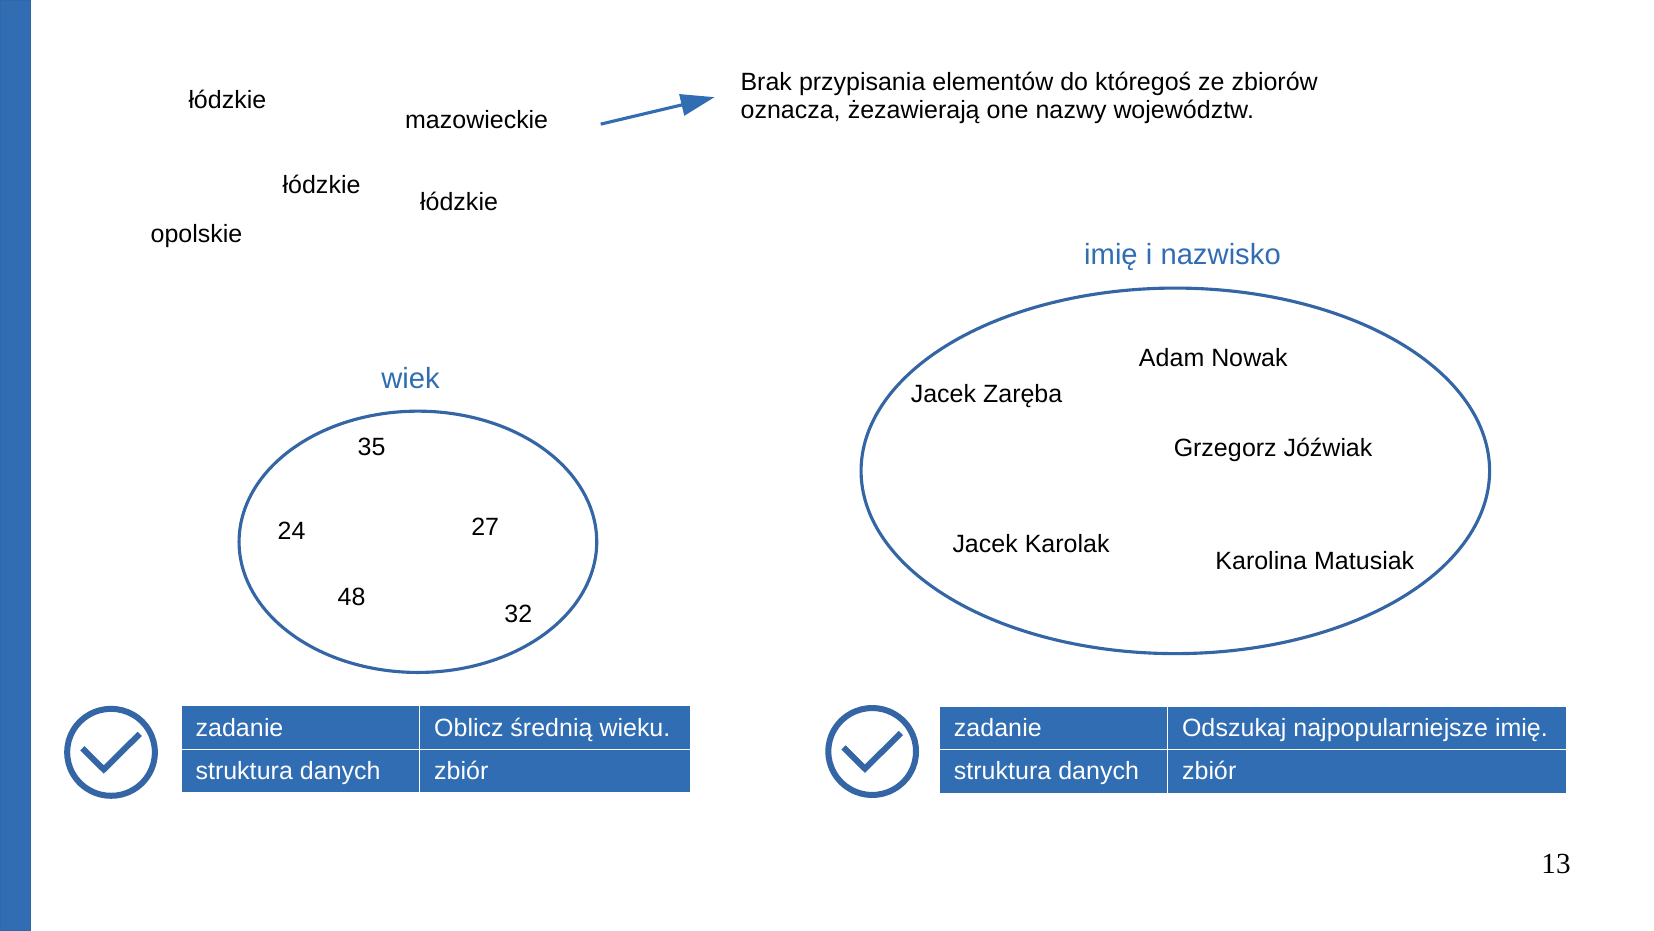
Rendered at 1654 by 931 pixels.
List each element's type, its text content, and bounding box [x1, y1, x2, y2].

text_box Adam Nowak [1124, 336, 1304, 379]
text_box Grzegorz Jóźwiak [1159, 426, 1399, 470]
text_box 24 [263, 509, 327, 553]
table_cell zbiór [420, 750, 690, 792]
text_box łódzkie [267, 163, 378, 207]
text_box łódzkie [173, 78, 284, 122]
text_box [861, 288, 1490, 654]
text_box 32 [489, 592, 548, 635]
text_box [239, 411, 597, 673]
text_box Brak przypisania elementów do któregoś ze zbiorów oznacza, żezawierają one nazwy województw. [725, 60, 1341, 131]
text_box Karolina Matusiak [1200, 539, 1444, 582]
text_box wiek [366, 355, 463, 403]
text_box Jacek Zaręba [895, 372, 1081, 416]
table_header Oblicz średnią wieku. [420, 706, 690, 749]
table_cell struktura danych [940, 750, 1167, 793]
text_box 27 [456, 505, 530, 549]
table_header zadanie [940, 707, 1167, 749]
text_box 35 [342, 425, 404, 469]
text_box opolskie [135, 212, 262, 256]
text_box mazowieckie [390, 98, 566, 142]
table_cell struktura danych [182, 750, 419, 792]
text_box imię i nazwisko [1069, 231, 1301, 279]
text_box 48 [322, 575, 387, 619]
table_header Odszukaj najpopularniejsze imię. [1168, 707, 1566, 749]
text_box Jacek Karolak [937, 522, 1132, 566]
text_box łódzkie [405, 180, 515, 224]
text_box [0, 0, 31, 931]
table_cell zbiór [1168, 750, 1566, 793]
table_header zadanie [182, 706, 419, 749]
